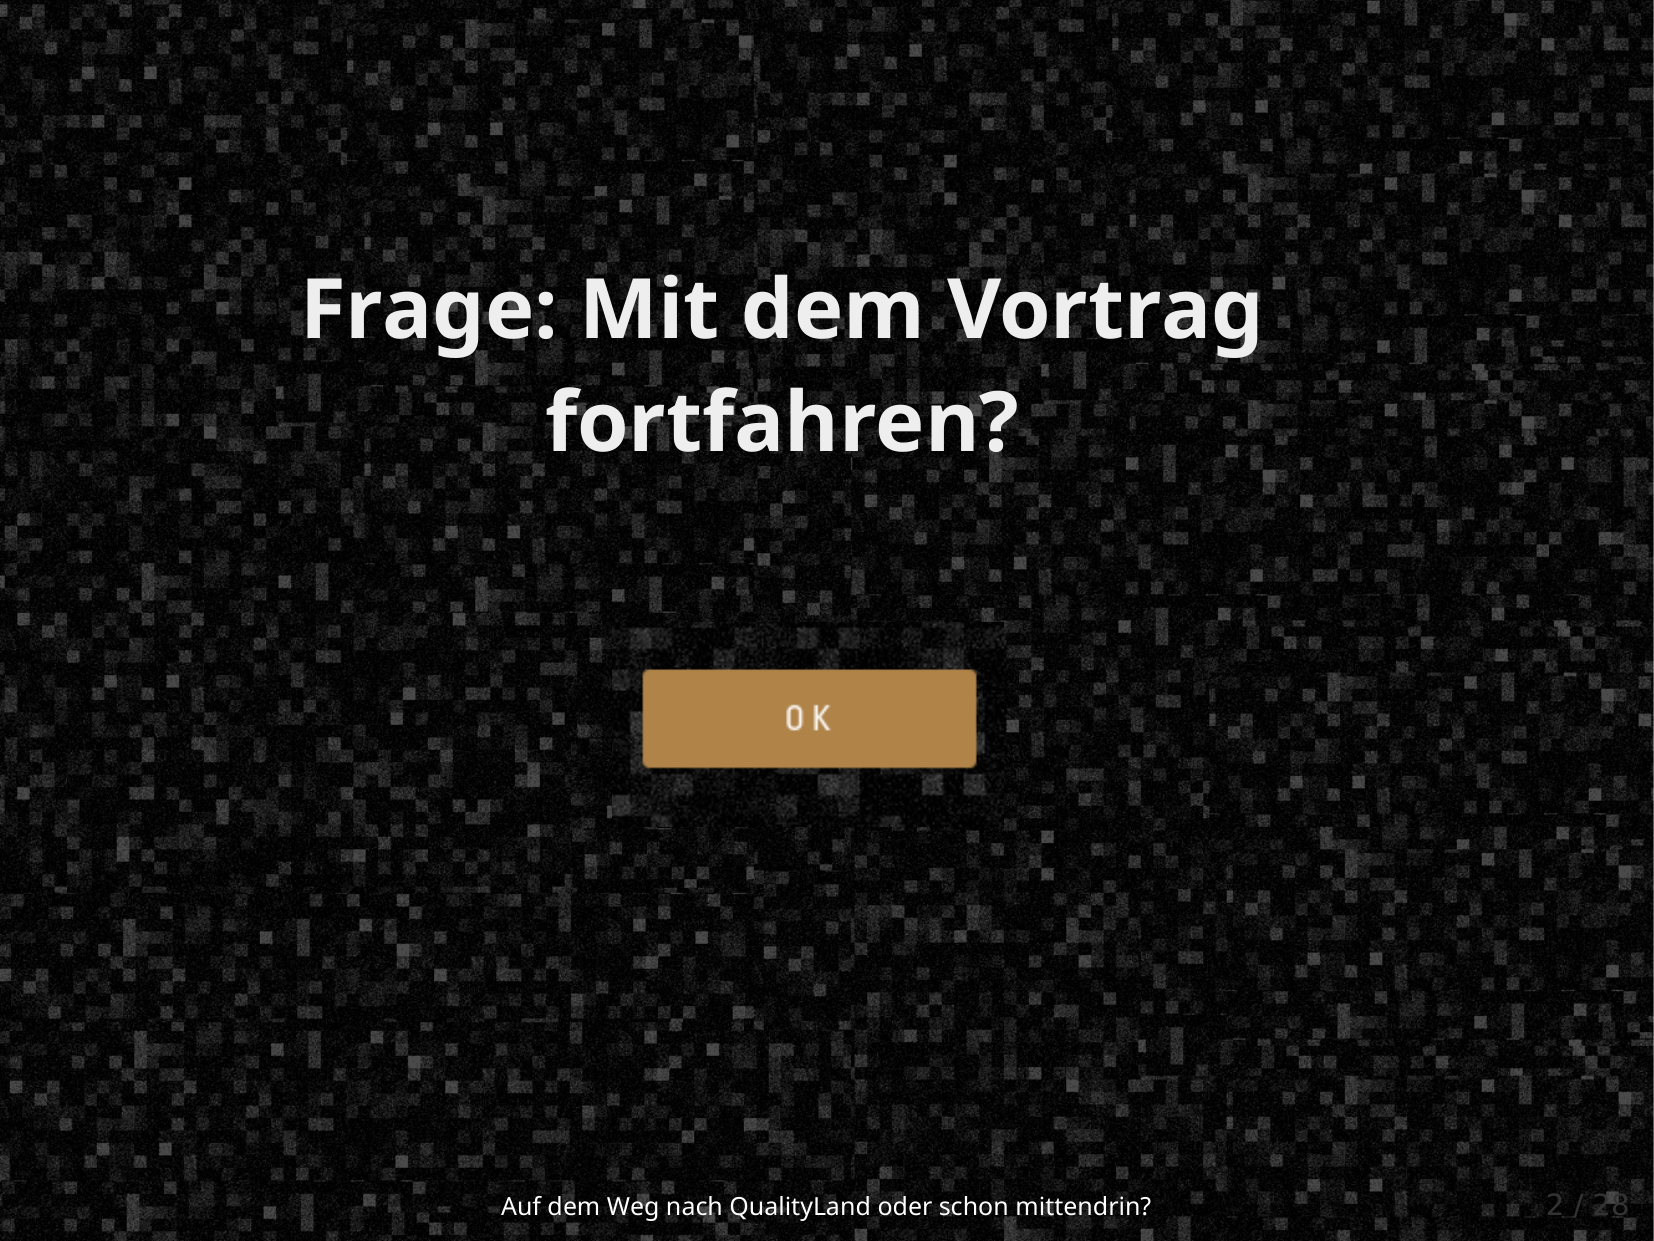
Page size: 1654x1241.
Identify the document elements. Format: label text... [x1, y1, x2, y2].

title Frage: Mit dem Vortrag fortfahren? [88, 253, 1477, 473]
picture [0, 0, 1654, 1241]
